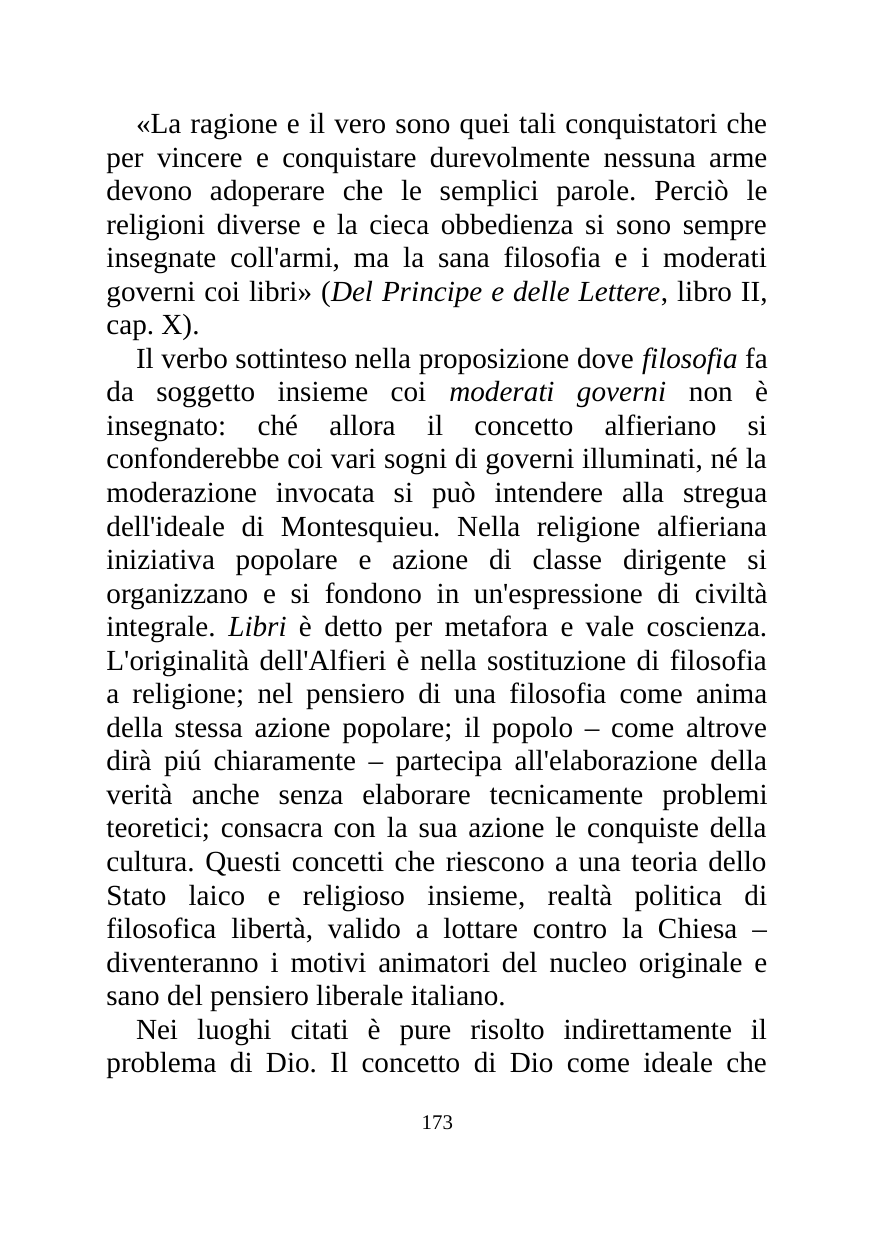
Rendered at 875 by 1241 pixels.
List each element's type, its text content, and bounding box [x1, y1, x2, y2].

text Il verbo sottinteso nella proposizione dove filosofia fa da soggetto insieme coi moderati governi non è insegnato: ché allora il concetto alfieriano si confonderebbe coi vari sogni di governi illuminati, né la moderazione invocata si può intendere alla stregua dell'ideale di Montesquieu. Nella religione alfieriana iniziativa popolare e azione di classe dirigente si organizzano e si fondono in un'espressione di civiltà integrale. Libri è detto per metafora e vale coscienza. L'originalità dell'Alfieri è nella sostituzione di filosofia a religione; nel pensiero di una filosofia come anima della stessa azione popolare; il popolo – come altrove dirà piú chiaramente – partecipa all'elaborazione della verità anche senza elaborare tecnicamente problemi teoretici; consacra con la sua azione le conquiste della cultura. Questi concetti che riescono a una teoria dello Stato laico e religioso insieme, realtà politica di filosofica libertà, valido a lottare contro la Chiesa – diventeranno i motivi animatori del nucleo originale e sano del pensiero liberale italiano. [106, 341, 768, 1012]
text Nei luoghi citati è pure risolto indirettamente il problema di Dio. Il concetto di Dio come ideale che [106, 1012, 768, 1079]
text «La ragione e il vero sono quei tali conquistatori che per vincere e conquistare durevolmente nessuna arme devono adoperare che le semplici parole. Perciò le religioni diverse e la cieca obbedienza si sono sempre insegnate coll'armi, ma la sana filosofia e i moderati governi coi libri» (Del Principe e delle Lettere, libro II, cap. X). [106, 106, 768, 341]
